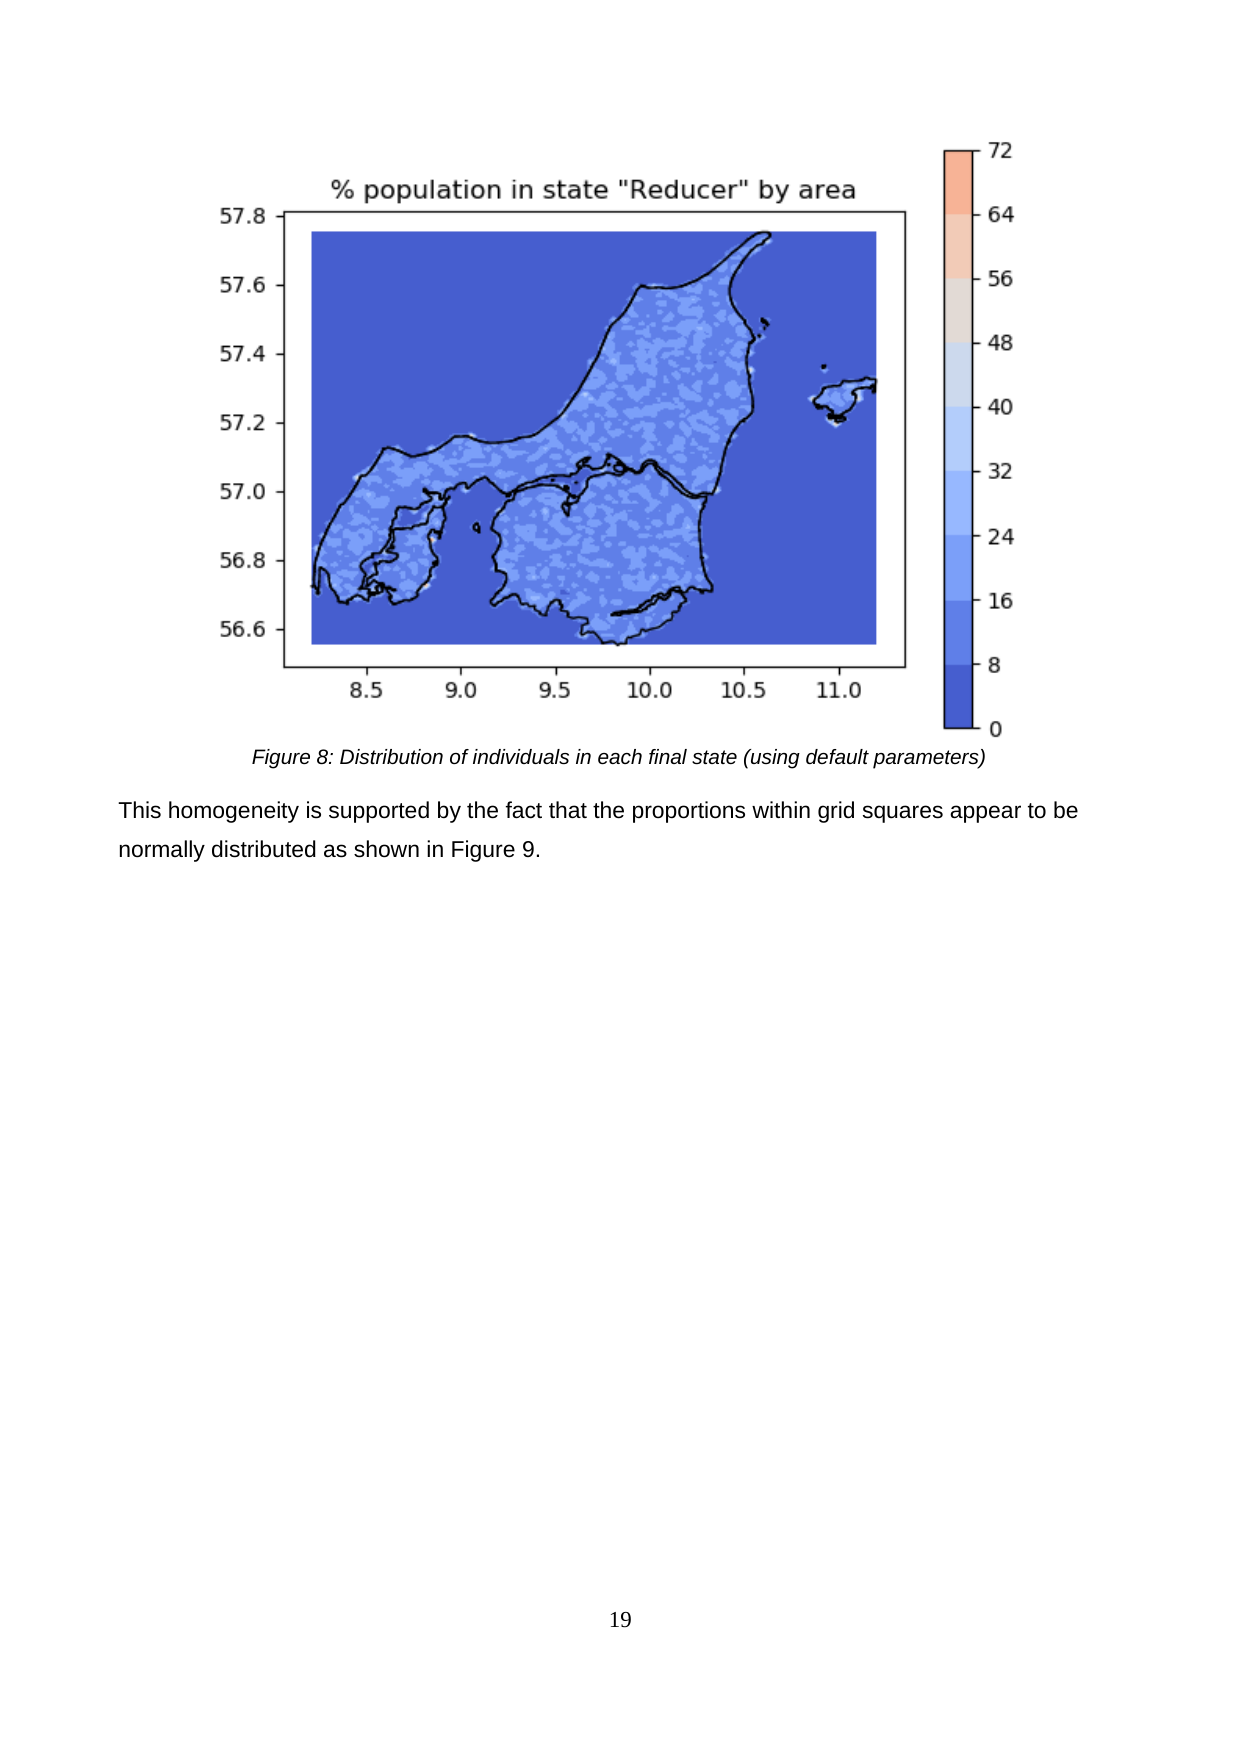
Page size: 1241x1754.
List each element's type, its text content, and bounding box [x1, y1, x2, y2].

text This homogeneity is supported by the fact that the proportions within grid squares appear to be normally distributed as shown in Figure 9. [118, 797, 1122, 862]
picture [207, 130, 1033, 745]
text Figure 8: Distribution of individuals in each final state (using default parameters) [208, 745, 1033, 769]
